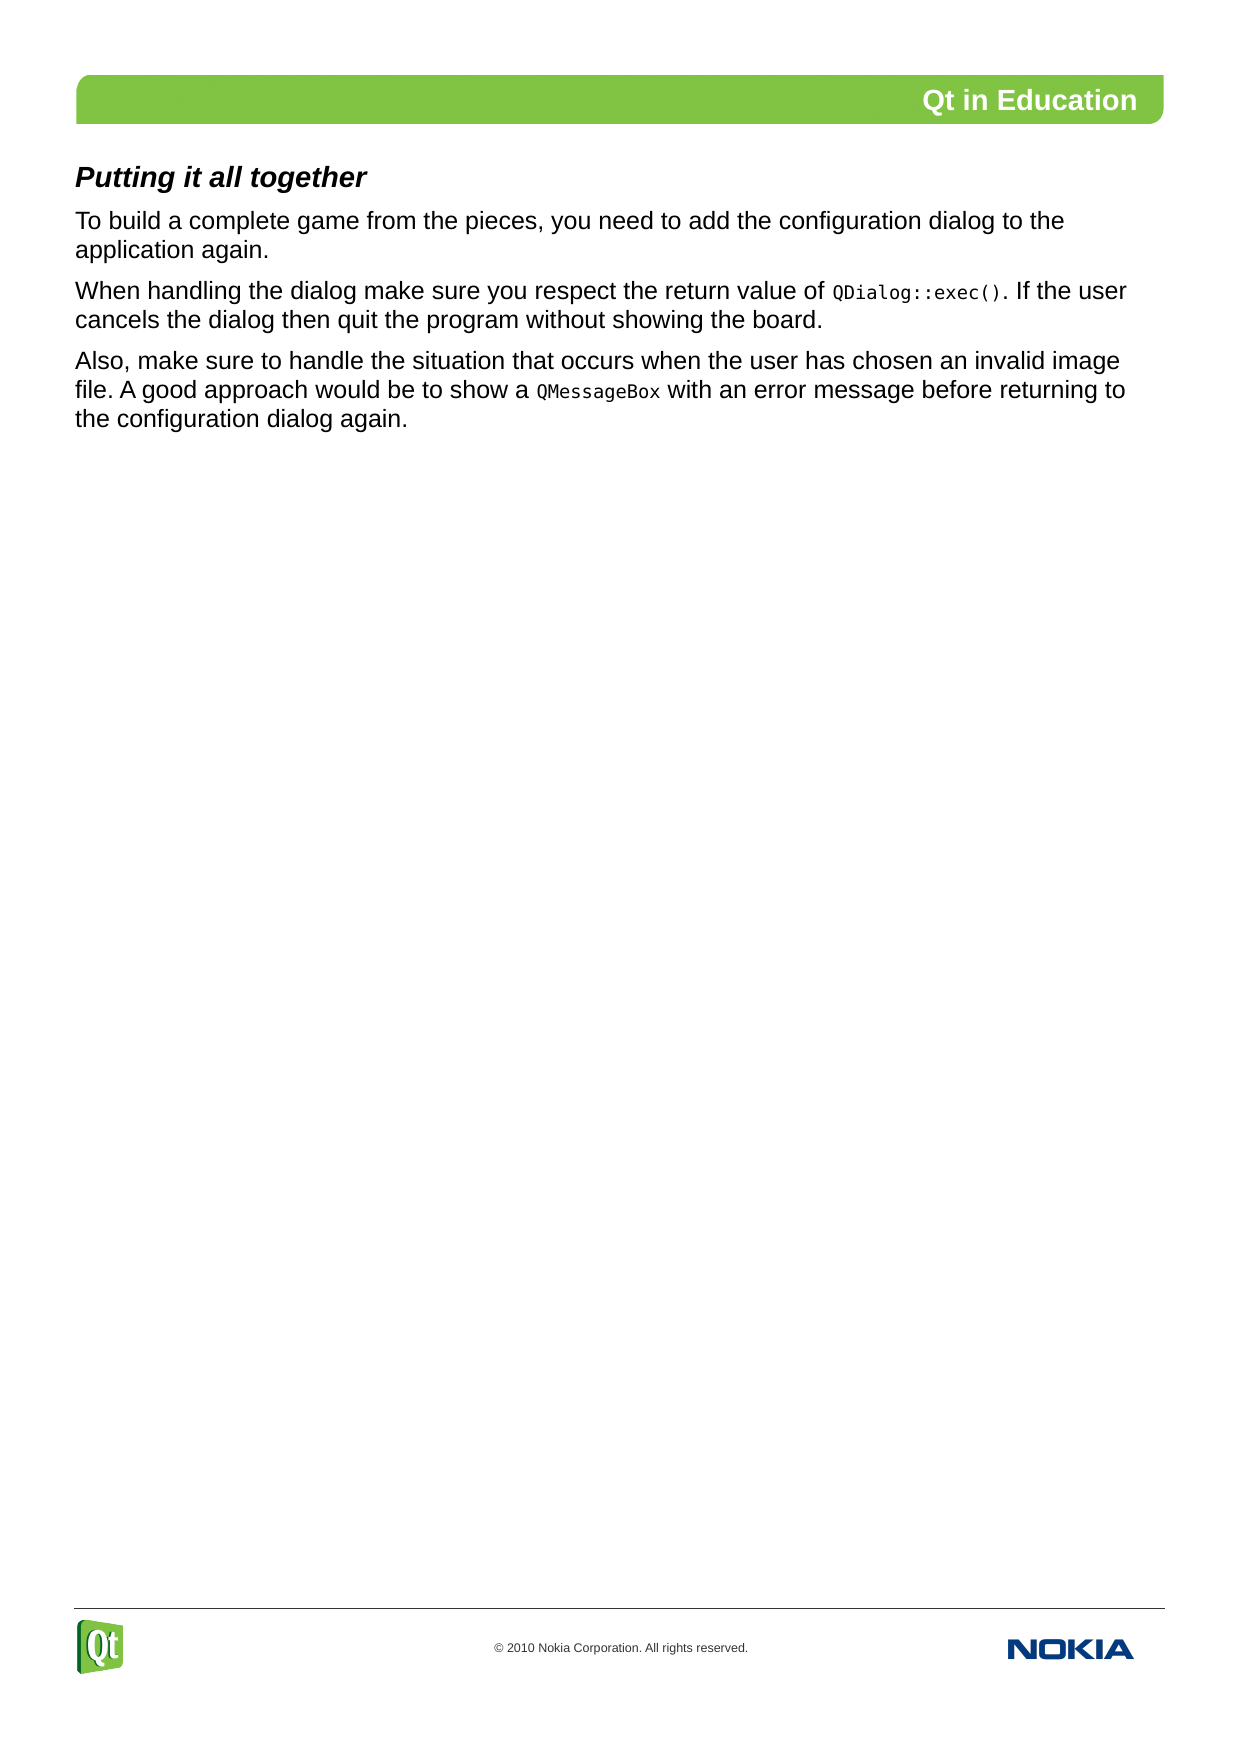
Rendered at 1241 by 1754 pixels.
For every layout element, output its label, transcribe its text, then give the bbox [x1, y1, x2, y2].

subtitle Putting it all together [75, 160, 1165, 193]
picture [978, 1610, 1164, 1688]
text Also, make sure to handle the situation that occurs when the user has chosen an invalid image file. A good approach would be to show a QMessageBox with an error message before returning to the configuration dialog again. [75, 346, 1165, 432]
picture [73, 1615, 127, 1679]
text When handling the dialog make sure you respect the return value of QDialog::exec(). If the user cancels the dialog then quit the program without showing the board. [75, 276, 1165, 333]
text To build a complete game from the pieces, you need to add the configuration dialog to the application again. [75, 206, 1165, 263]
picture [76, 75, 1164, 124]
